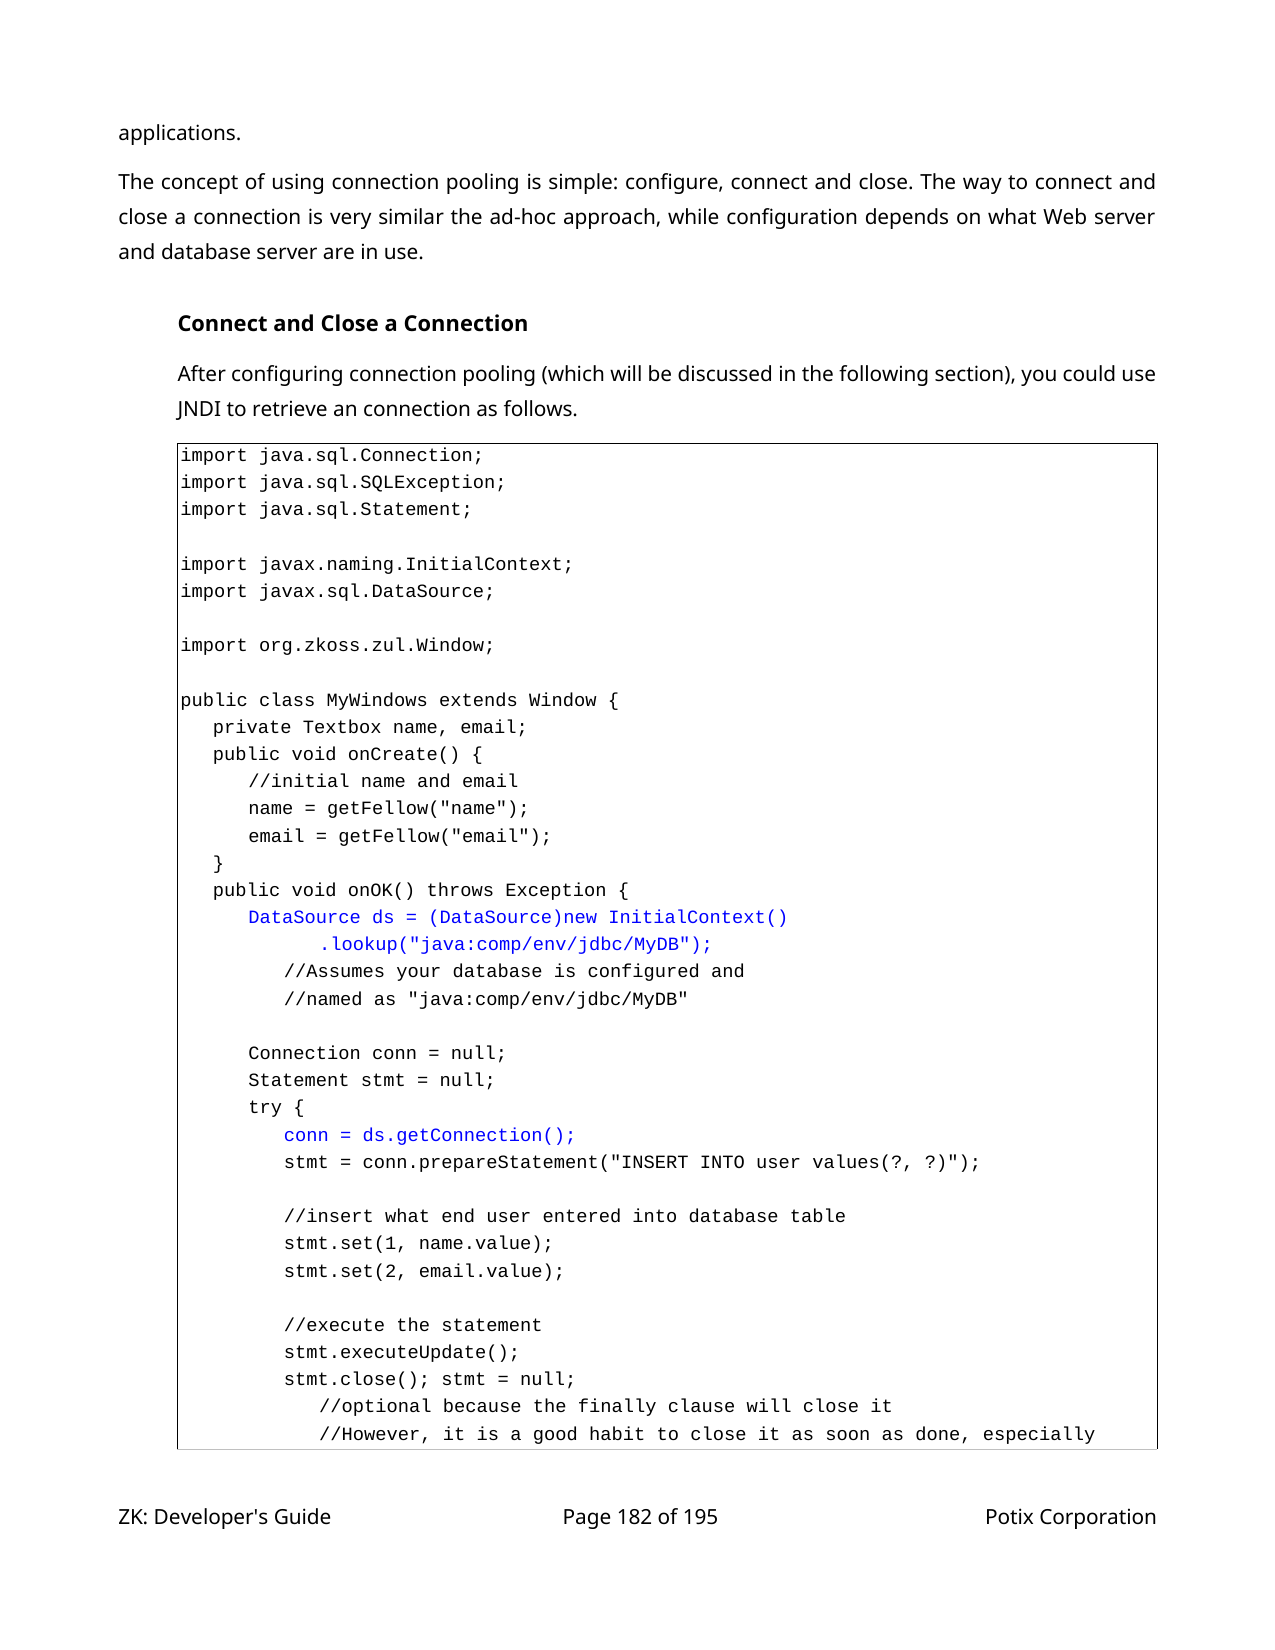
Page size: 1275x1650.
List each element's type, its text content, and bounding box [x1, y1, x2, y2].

text stmt.executeUpdate(); [178, 1340, 1157, 1364]
text Statement stmt = null; [178, 1068, 1157, 1092]
text .lookup("java:comp/env/jdbc/MyDB"); [178, 932, 1157, 956]
text //named as "java:comp/env/jdbc/MyDB" [178, 987, 1157, 1011]
text import javax.naming.InitialContext; [178, 552, 1157, 576]
text DataSource ds = (DataSource)new InitialContext() [178, 905, 1157, 929]
text //initial name and email [178, 769, 1157, 793]
text stmt.set(1, name.value); [178, 1231, 1157, 1256]
subtitle Connect and Close a Connection [177, 308, 1157, 338]
text public void onCreate() { [178, 742, 1157, 766]
text stmt.set(2, email.value); [178, 1258, 1157, 1283]
text import org.zkoss.zul.Window; [178, 633, 1157, 657]
text import java.sql.Connection; [178, 444, 1157, 467]
text import javax.sql.DataSource; [178, 579, 1157, 603]
text stmt.close(); stmt = null; [178, 1367, 1157, 1391]
text Connection conn = null; [178, 1041, 1157, 1065]
text The concept of using connection pooling is simple: configure, connect and close. The way to connect and close a connection is very similar the ad-hoc approach, while configuration depends on what Web server and database server are in use. [118, 167, 1157, 266]
text public class MyWindows extends Window { [178, 687, 1157, 712]
text } [178, 851, 1157, 875]
text //insert what end user entered into database table [178, 1204, 1157, 1228]
text //However, it is a good habit to close it as soon as done, especially [178, 1422, 1157, 1449]
text stmt = conn.prepareStatement("INSERT INTO user values(?, ?)"); [178, 1150, 1157, 1174]
text import java.sql.Statement; [178, 497, 1157, 521]
text After configuring connection pooling (which will be discussed in the following section), you could use JNDI to retrieve an connection as follows. [177, 359, 1157, 422]
text name = getFellow("name"); [178, 796, 1157, 821]
text public void onOK() throws Exception { [178, 878, 1157, 902]
text import java.sql.SQLException; [178, 470, 1157, 494]
text email = getFellow("email"); [178, 823, 1157, 848]
text //Assumes your database is configured and [178, 959, 1157, 984]
text conn = ds.getConnection(); [178, 1122, 1157, 1147]
text //execute the statement [178, 1313, 1157, 1337]
text private Textbox name, email; [178, 715, 1157, 739]
text try { [178, 1095, 1157, 1119]
text applications. [118, 118, 1157, 146]
text //optional because the finally clause will close it [178, 1394, 1157, 1419]
